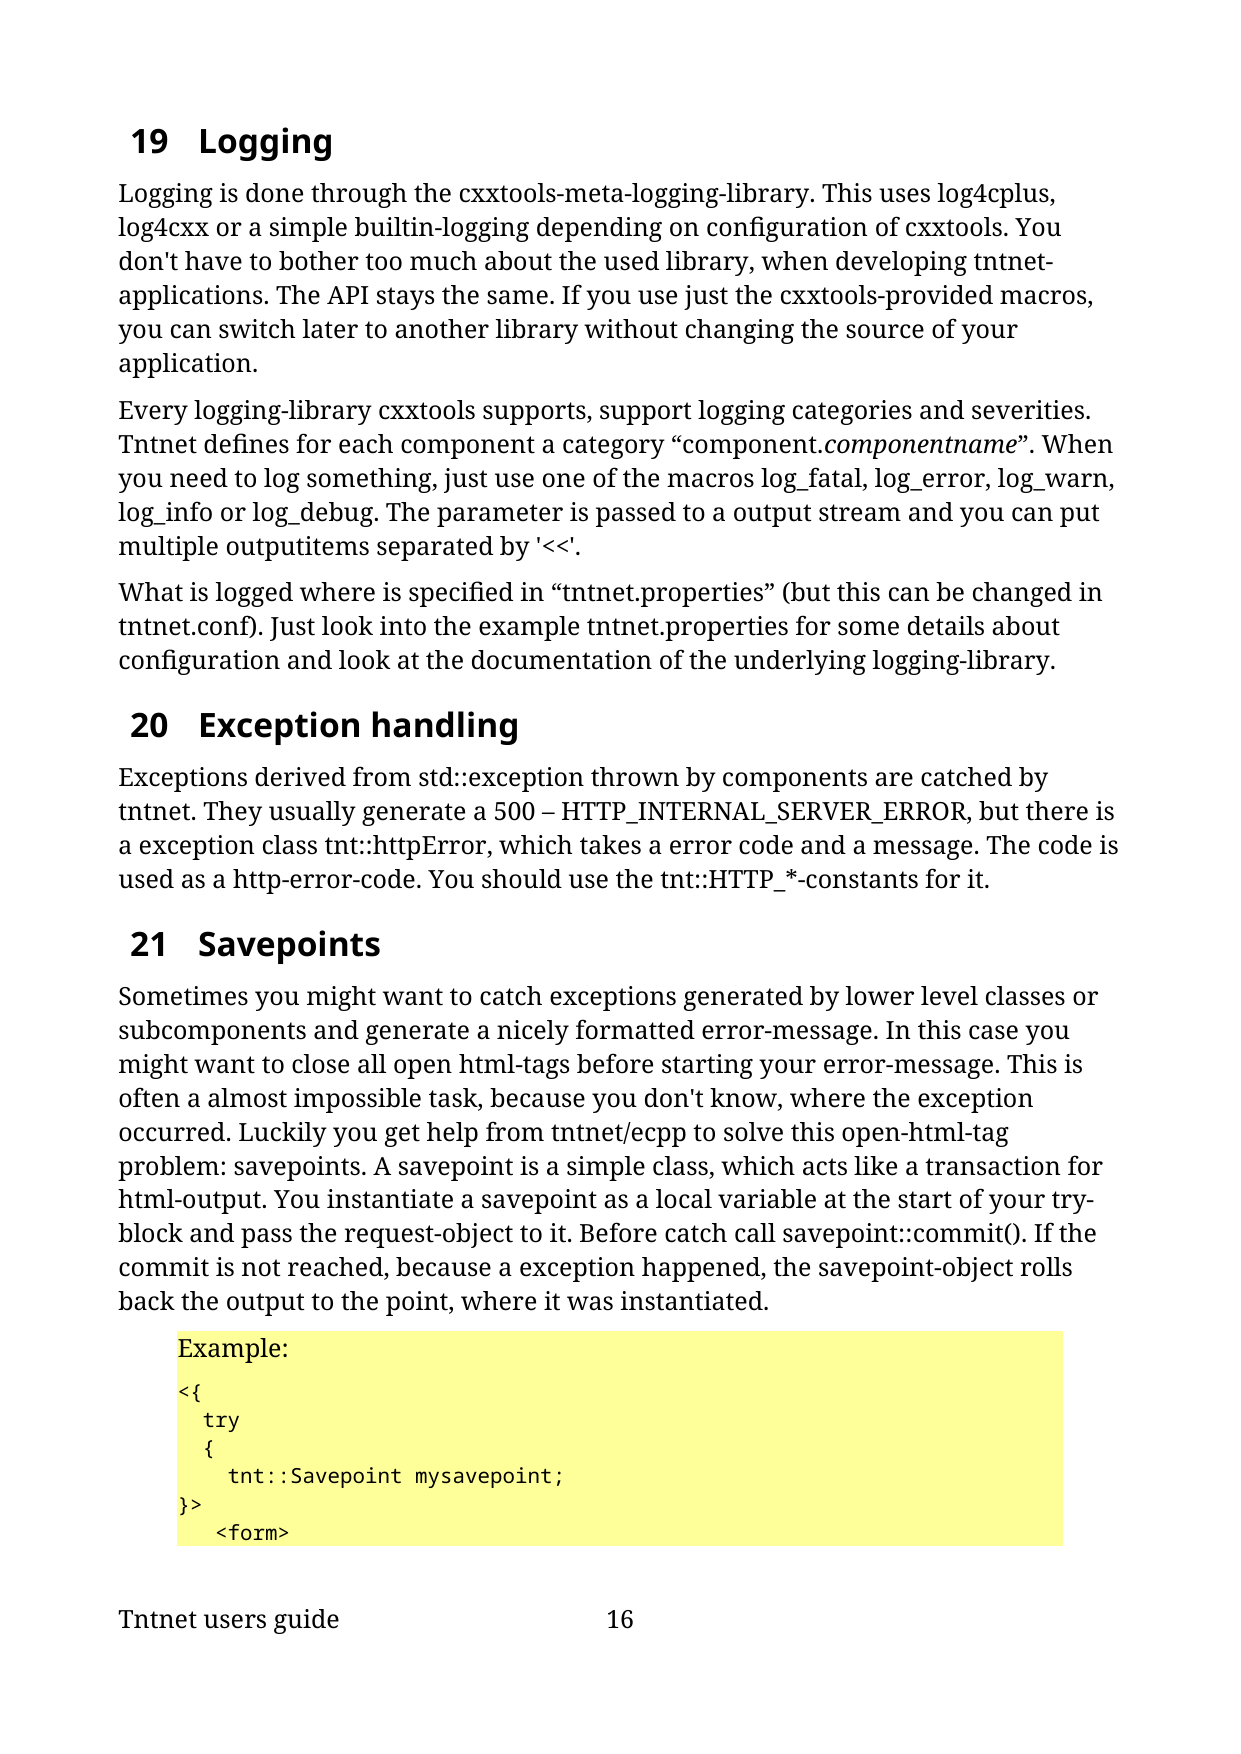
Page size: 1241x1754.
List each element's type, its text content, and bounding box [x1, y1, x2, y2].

text What is logged where is specified in “tntnet.properties” (but this can be changed in tntnet.conf). Just look into the example tntnet.properties for some details about configuration and look at the documentation of the underlying logging-library. [118, 575, 1122, 677]
text Exceptions derived from std::exception thrown by components are catched by tntnet. They usually generate a 500 – HTTP_INTERNAL_SERVER_ERROR, but there is a exception class tnt::httpError, which takes a error code and a message. The code is used as a http-error-code. You should use the tnt::HTTP_*-constants for it. [118, 759, 1122, 895]
text tnt::Savepoint mysavepoint; [177, 1462, 1063, 1490]
text }> [177, 1490, 1063, 1518]
text <{ [177, 1377, 1063, 1405]
text { [177, 1433, 1063, 1462]
text Example: [177, 1331, 1063, 1364]
text Logging is done through the cxxtools-meta-logging-library. This uses log4cplus, log4cxx or a simple builtin-logging depending on configuration of cxxtools. You don't have to bother too much about the used library, when developing tntnet-applications. The API stays the same. If you use just the cxxtools-provided macros, you can switch later to another library without changing the source of your application. [118, 176, 1122, 380]
text <form> [177, 1518, 1063, 1546]
text try [177, 1405, 1063, 1433]
subtitle Savepoints [118, 920, 1122, 966]
subtitle Exception handling [118, 702, 1122, 747]
text Every logging-library cxxtools supports, support logging categories and severities. Tntnet defines for each component a category “component.componentname”. When you need to log something, just use one of the macros log_fatal, log_error, log_warn, log_info or log_debug. The parameter is passed to a output stream and you can put multiple outputitems separated by '<<'. [118, 392, 1122, 562]
text Sometimes you might want to catch exceptions generated by lower level classes or subcomponents and generate a nicely formatted error-message. In this case you might want to close all open html-tags before starting your error-message. This is often a almost impossible task, because you don't know, where the exception occurred. Luckily you get help from tntnet/ecpp to solve this open-html-tag problem: savepoints. A savepoint is a simple class, which acts like a transaction for html-output. You instantiate a savepoint as a local variable at the start of your try-block and pass the request-object to it. Before catch call savepoint::commit(). If the commit is not reached, because a exception happened, the savepoint-object rolls back the output to the point, where it was instantiated. [118, 978, 1122, 1318]
subtitle Logging [118, 118, 1122, 164]
